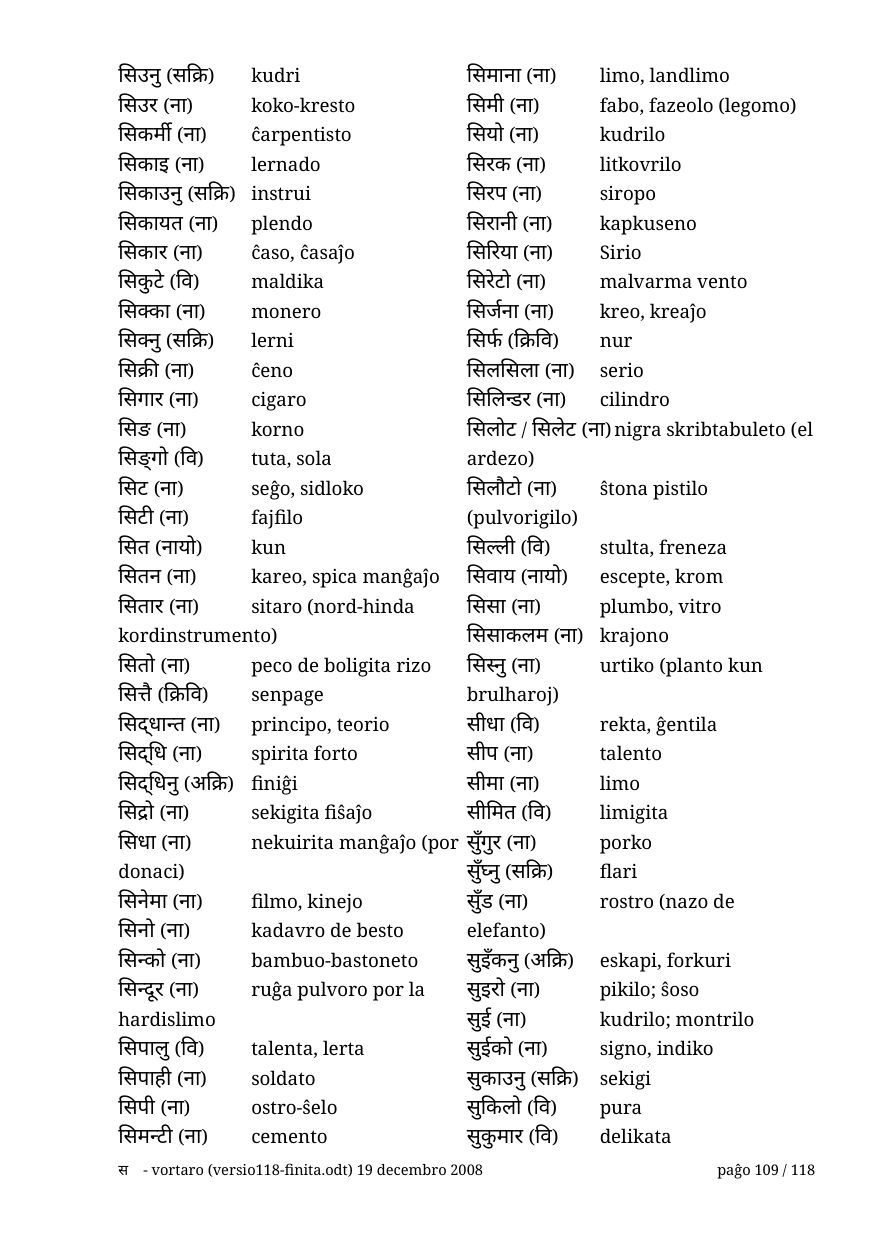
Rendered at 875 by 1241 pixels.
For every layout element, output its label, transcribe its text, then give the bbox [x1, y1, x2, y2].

text सितन (ना) kareo, spica manĝaĵo [118, 560, 467, 590]
text सिटी (ना) fajfilo [118, 501, 467, 531]
text सिगार (ना) cigaro [118, 383, 467, 413]
text सिनेमा (ना) filmo, kinejo [118, 884, 467, 914]
text सिट (ना) seĝo, sidloko [118, 472, 467, 501]
text सुकिलो (वि) pura [467, 1091, 815, 1120]
text सिल्ली (वि) stulta, freneza [467, 531, 815, 560]
text सुँघ्नु (सक्रि) flari [467, 855, 815, 884]
text सुकाउनु (सक्रि) sekigi [467, 1061, 815, 1091]
text सिद्धिनु (अक्रि) finiĝi [118, 767, 467, 796]
text सिङ्गो (वि) tuta, sola [118, 442, 467, 472]
text सिकायत (ना) plendo [118, 206, 467, 236]
text सिक्का (ना) monero [118, 295, 467, 324]
text सिउर (ना) koko-kresto [118, 88, 467, 118]
text सिकाउनु (सक्रि) instrui [118, 177, 467, 206]
text सिर्फ (क्रिवि) nur [467, 324, 815, 354]
text सीप (ना) talento [467, 737, 815, 767]
text सियो (ना) kudrilo [467, 118, 815, 147]
text सित्तै (क्रिवि) senpage [118, 678, 467, 708]
text सिक्नु (सक्रि) lerni [118, 324, 467, 354]
text सिरप (ना) siropo [467, 177, 815, 206]
text सिपालु (वि) talenta, lerta [118, 1032, 467, 1061]
text सीमा (ना) limo [467, 767, 815, 796]
text सिर्जना (ना) kreo, kreaĵo [467, 295, 815, 324]
text सिमन्टी (ना) cemento [118, 1120, 467, 1150]
text सिसा (ना) plumbo, vitro [467, 590, 815, 619]
text सित (नायो) kun [118, 531, 467, 560]
text सिरेटो (ना) malvarma vento [467, 265, 815, 295]
text सिधा (ना) nekuirita manĝaĵo (por donaci) [118, 826, 467, 884]
text सिकर्मी (ना) ĉarpentisto [118, 118, 467, 147]
text सिकाइ (ना) lernado [118, 147, 467, 177]
text सिमी (ना) fabo, fazeolo (legomo) [467, 88, 815, 118]
text सिद्धान्त (ना) principo, teorio [118, 708, 467, 737]
text सिद्धि (ना) spirita forto [118, 737, 467, 767]
text सिकुटे (वि) maldika [118, 265, 467, 295]
text सिलसिला (ना) serio [467, 354, 815, 383]
text सुइँकनु (अक्रि) eskapi, forkuri [467, 943, 815, 973]
text सिन्को (ना) bambuo-bastoneto [118, 943, 467, 973]
text सीधा (वि) rekta, ĝentila [467, 708, 815, 737]
text सिरिया (ना) Sirio [467, 236, 815, 265]
text सिपाही (ना) soldato [118, 1061, 467, 1091]
text सिङ (ना) korno [118, 413, 467, 442]
text सुँड (ना) rostro (nazo de elefanto) [467, 884, 815, 943]
text सीमित (वि) limigita [467, 796, 815, 826]
text सिलौटो (ना) ŝtona pistilo (pulvorigilo) [467, 472, 815, 531]
text सुइरो (ना) pikilo; ŝoso [467, 973, 815, 1002]
text सिरानी (ना) kapkuseno [467, 206, 815, 236]
text सिरक (ना) litkovrilo [467, 147, 815, 177]
text सुई (ना) kudrilo; montrilo [467, 1002, 815, 1032]
text सिकार (ना) ĉaso, ĉasaĵo [118, 236, 467, 265]
text सिन्दूर (ना) ruĝa pulvoro por la hardislimo [118, 973, 467, 1032]
text सिसाकलम (ना) krajono [467, 619, 815, 649]
text सिक्री (ना) ĉeno [118, 354, 467, 383]
text सुँगुर (ना) porko [467, 826, 815, 855]
text सिद्रो (ना) sekigita fiŝaĵo [118, 796, 467, 826]
text सितार (ना) sitaro (nord-hinda kordinstrumento) [118, 590, 467, 649]
text सितो (ना) peco de boligita rizo [118, 649, 467, 678]
text सुईको (ना) signo, indiko [467, 1032, 815, 1061]
text सिवाय (नायो) escepte, krom [467, 560, 815, 590]
text सिउनु (सक्रि) kudri [118, 59, 467, 88]
text सिस्नु (ना) urtiko (planto kun brulharoj) [467, 649, 815, 708]
text सिलोट / सिलेट (ना) nigra skribtabuleto (el ardezo) [467, 413, 815, 472]
text सिलिन्डर (ना) cilindro [467, 383, 815, 413]
text सिनो (ना) kadavro de besto [118, 914, 467, 943]
text सिपी (ना) ostro-ŝelo [118, 1091, 467, 1120]
text सिमाना (ना) limo, landlimo [467, 59, 815, 88]
text सुकुमार (वि) delikata [467, 1120, 815, 1150]
